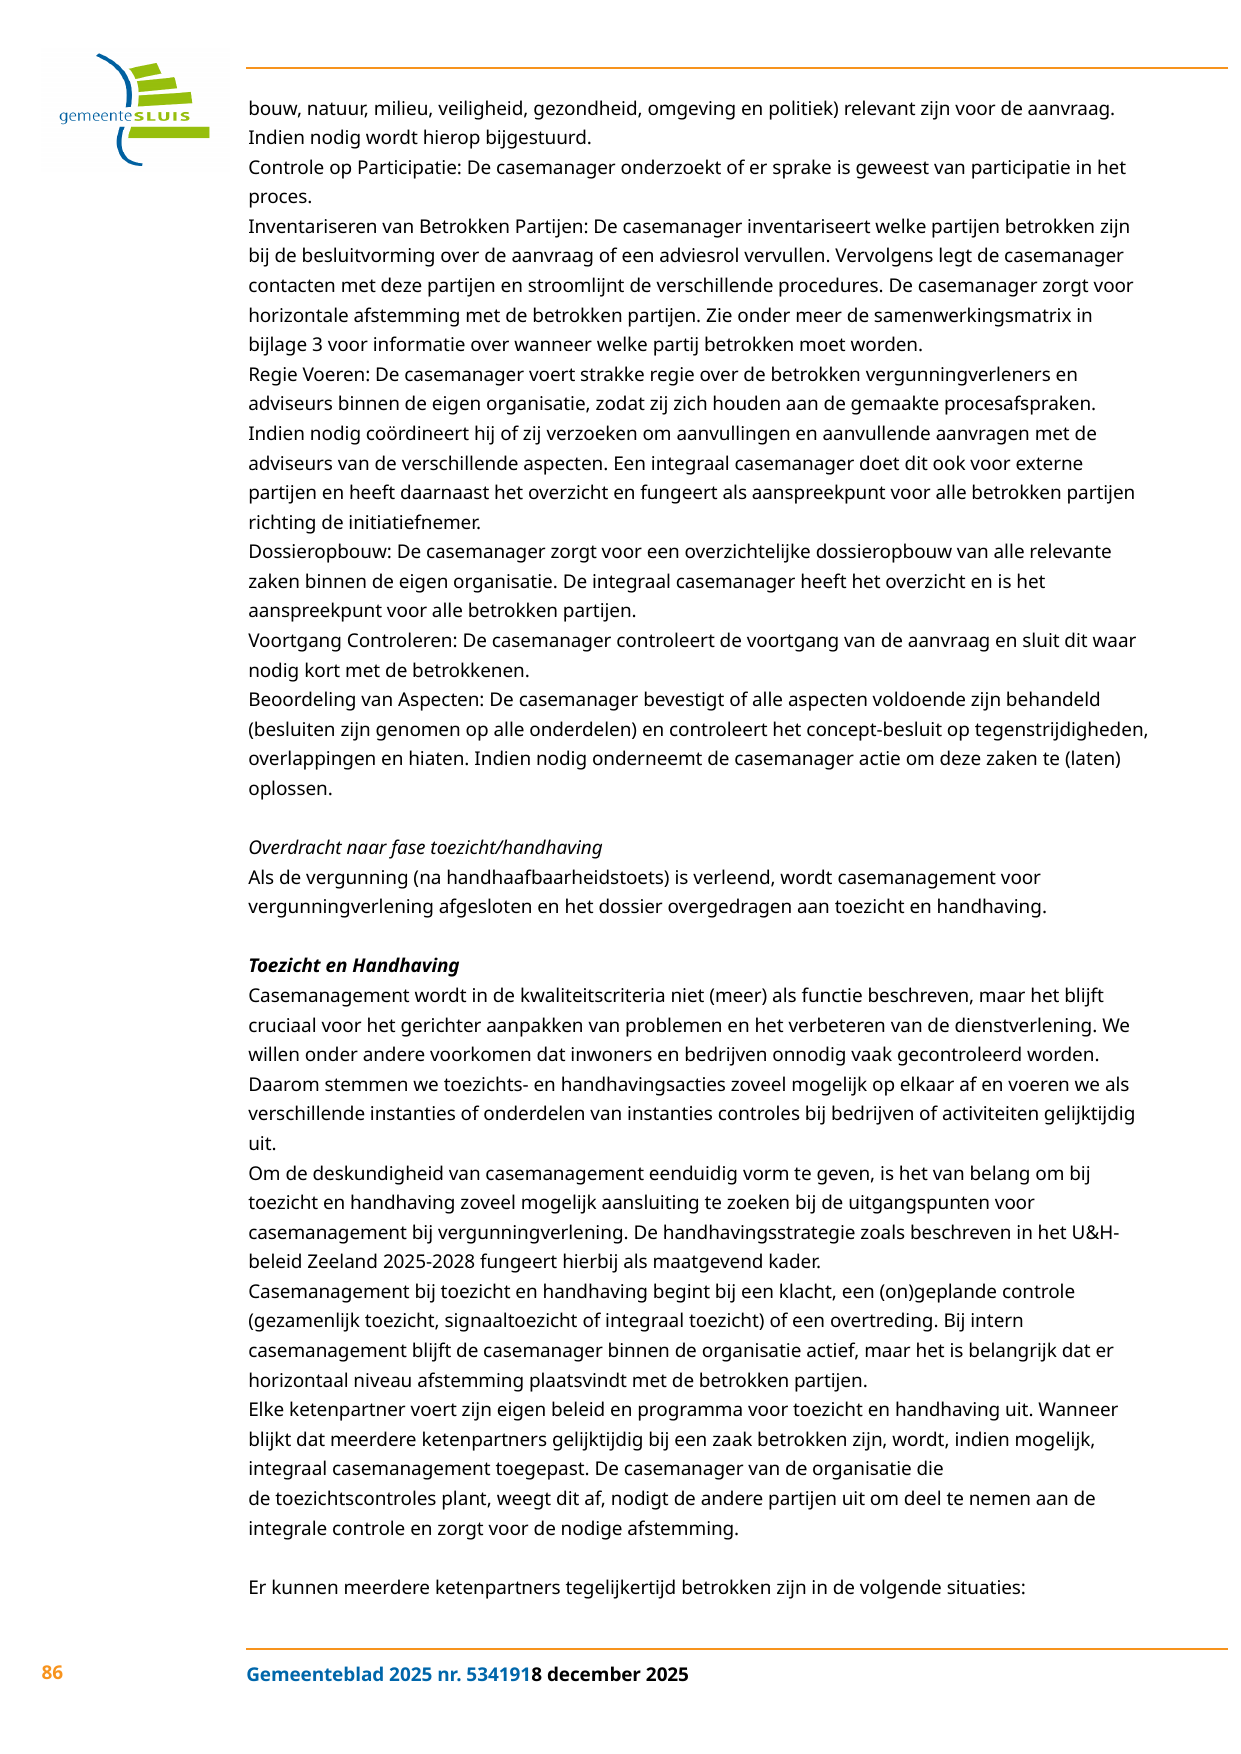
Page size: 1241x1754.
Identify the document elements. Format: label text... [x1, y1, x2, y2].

text Als de vergunning (na handhaafbaarheidstoets) is verleend, wordt casemanagement voor vergunningverlening afgesloten en het dossier overgedragen aan toezicht en handhaving. [248, 864, 1152, 919]
text Overdracht naar fase toezicht/handhaving [248, 834, 1152, 860]
picture [41, 47, 231, 172]
text Om de deskundigheid van casemanagement eenduidig vorm te geven, is het van belang om bij toezicht en handhaving zoveel mogelijk aansluiting te zoeken bij de uitgangspunten voor casemanagement bij vergunningverlening. De handhavingsstrategie zoals beschreven in het U&H-beleid Zeeland 2025-2028 fungeert hierbij als maatgevend kader. [248, 1160, 1152, 1274]
text Toezicht en Handhaving [248, 953, 1152, 978]
text Elke ketenpartner voert zijn eigen beleid en programma voor toezicht en handhaving uit. Wanneer blijkt dat meerdere ketenpartners gelijktijdig bij een zaak betrokken zijn, wordt, indien mogelijk, integraal casemanagement toegepast. De casemanager van de organisatie die de toezichtscontroles plant, weegt dit af, nodigt de andere partijen uit om deel te nemen aan de integrale controle en zorgt voor de nodige afstemming. [248, 1396, 1152, 1541]
text bouw, natuur, milieu, veiligheid, gezondheid, omgeving en politiek) relevant zijn voor de aanvraag. Indien nodig wordt hierop bijgestuurd. [248, 95, 1152, 150]
text Voortgang Controleren: De casemanager controleert de voortgang van de aanvraag en sluit dit waar nodig kort met de betrokkenen. [248, 627, 1152, 683]
text Beoordeling van Aspecten: De casemanager bevestigt of alle aspecten voldoende zijn behandeld (besluiten zijn genomen op alle onderdelen) en controleert het concept-besluit op tegenstrijdigheden, overlappingen en hiaten. Indien nodig onderneemt de casemanager actie om deze zaken te (laten) oplossen. [248, 686, 1152, 801]
text Casemanagement wordt in de kwaliteitscriteria niet (meer) als functie beschreven, maar het blijft cruciaal voor het gerichter aanpakken van problemen en het verbeteren van de dienstverlening. We willen onder andere voorkomen dat inwoners en bedrijven onnodig vaak gecontroleerd worden. Daarom stemmen we toezichts- en handhavingsacties zoveel mogelijk op elkaar af en voeren we als verschillende instanties of onderdelen van instanties controles bij bedrijven of activiteiten gelijktijdig uit. [248, 982, 1152, 1156]
text Er kunnen meerdere ketenpartners tegelijkertijd betrokken zijn in de volgende situaties: [248, 1574, 1152, 1600]
text Dossieropbouw: De casemanager zorgt voor een overzichtelijke dossieropbouw van alle relevante zaken binnen de eigen organisatie. De integraal casemanager heeft het overzicht en is het aanspreekpunt voor alle betrokken partijen. [248, 538, 1152, 623]
text Regie Voeren: De casemanager voert strakke regie over de betrokken vergunningverleners en adviseurs binnen de eigen organisatie, zodat zij zich houden aan de gemaakte procesafspraken. Indien nodig coördineert hij of zij verzoeken om aanvullingen en aanvullende aanvragen met de adviseurs van de verschillende aspecten. Een integraal casemanager doet dit ook voor externe partijen en heeft daarnaast het overzicht en fungeert als aanspreekpunt voor alle betrokken partijen richting de initiatiefnemer. [248, 361, 1152, 535]
text Casemanagement bij toezicht en handhaving begint bij een klacht, een (on)geplande controle (gezamenlijk toezicht, signaaltoezicht of integraal toezicht) of een overtreding. Bij intern casemanagement blijft de casemanager binnen de organisatie actief, maar het is belangrijk dat er horizontaal niveau afstemming plaatsvindt met de betrokken partijen. [248, 1278, 1152, 1393]
text Controle op Participatie: De casemanager onderzoekt of er sprake is geweest van participatie in het proces. [248, 154, 1152, 209]
text Inventariseren van Betrokken Partijen: De casemanager inventariseert welke partijen betrokken zijn bij de besluitvorming over de aanvraag of een adviesrol vervullen. Vervolgens legt de casemanager contacten met deze partijen en stroomlijnt de verschillende procedures. De casemanager zorgt voor horizontale afstemming met de betrokken partijen. Zie onder meer de samenwerkingsmatrix in bijlage 3 voor informatie over wanneer welke partij betrokken moet worden. [248, 213, 1152, 357]
